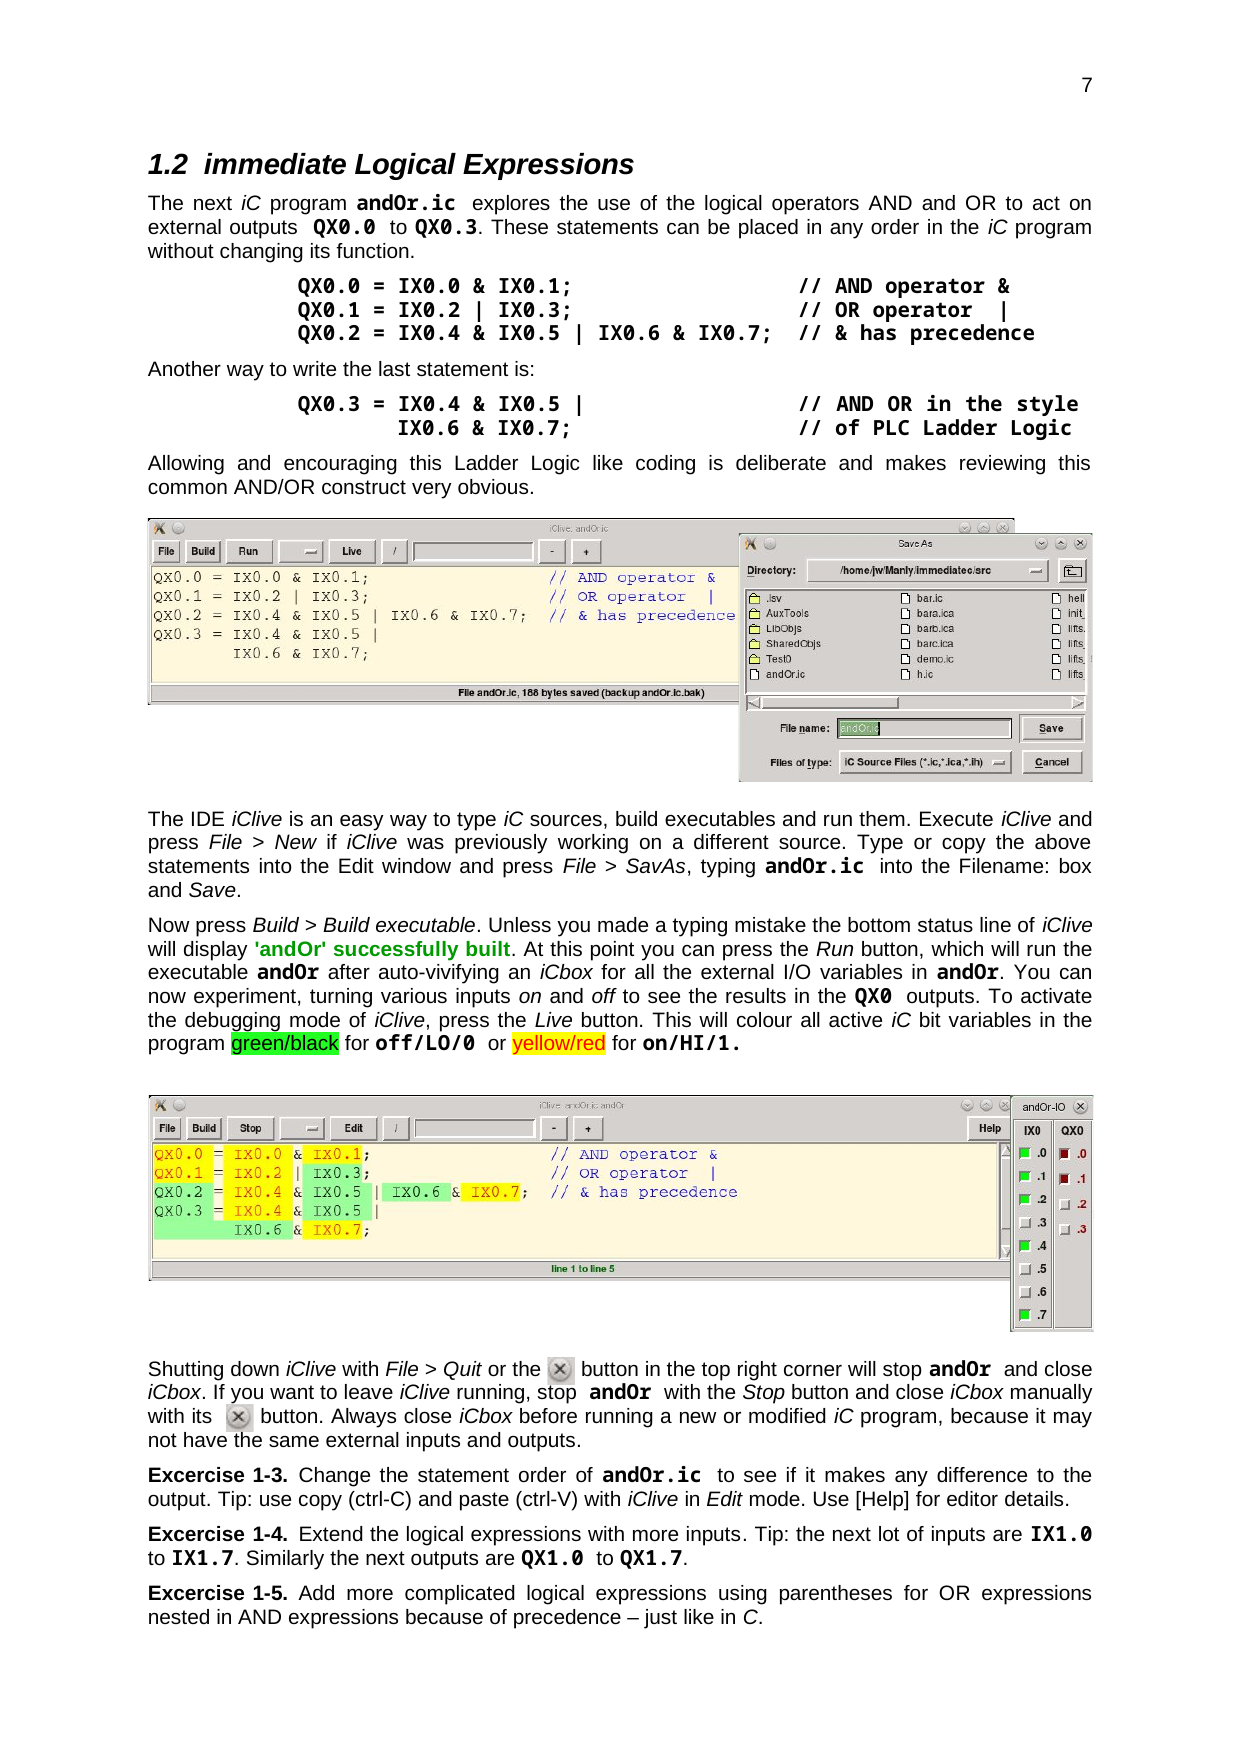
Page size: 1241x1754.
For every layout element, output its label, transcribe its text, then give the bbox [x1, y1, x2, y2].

text QX0.3 = IX0.4 & IX0.5 | // AND OR in the style IX0.6 & IX0.7; // of PLC Ladder Logic [298, 393, 1092, 440]
picture [226, 1404, 254, 1432]
picture [148, 1095, 1094, 1332]
text QX0.0 = IX0.0 & IX0.1; // AND operator & QX0.1 = IX0.2 | IX0.3; // OR operator | QX0.2 = IX0.4 & IX0.5 | IX0.6 & IX0.7; // & has precedence [298, 275, 1092, 346]
text Shutting down iClive with File > Quit or the button in the top right corner will stop andOr and close iCbox. If you want to leave iClive running, stop andOr with the Stop button and close iCbox manually with its button. Always close iCbox before running a new or modified iC program, because it may not have the same external inputs and outputs. [148, 1281, 1092, 1452]
picture [147, 518, 1093, 782]
subtitle immediate Logical Expressions [148, 148, 1092, 180]
text Excercise 1-3. Change the statement order of andOr.ic to see if it makes any difference to the output. Tip: use copy (ctrl-C) and paste (ctrl-V) with iClive in Edit mode. Use [Help] for editor details. [148, 1463, 1092, 1511]
text Now press Build > Build executable. Unless you made a typing mistake the bottom status line of iClive will display 'andOr' successfully built. At this point you can press the Run button, which will run the executable andOr after auto-vivifying an iCbox for all the external I/O variables in andOr. You can now experiment, turning various inputs on and off to see the results in the QX0 outputs. To activate the debugging mode of iClive, press the Live button. This will colour all active iC bit variables in the program green/black for off/LO/0 or yellow/red for on/HI/1. [148, 914, 1092, 1056]
text Allowing and encouraging this Ladder Logic like coding is deliberate and makes reviewing this common AND/OR construct very obvious. [148, 452, 1092, 499]
text [148, 1067, 1092, 1095]
picture [547, 1357, 575, 1385]
text Excercise 1-5. Add more complicated logical expressions using parentheses for OR expressions nested in AND expressions because of precedence – just like in C. [148, 1582, 1092, 1629]
text [148, 511, 1092, 519]
text The IDE iClive is an easy way to type iC sources, build executables and run them. Execute iClive and press File > New if iClive was previously working on a different source. Type or copy the above statements into the Edit window and press File > SavAs, typing andOr.ic into the Filename: box and Save. [148, 795, 1092, 902]
text The next iC program andOr.ic explores the use of the logical operators AND and OR to act on external outputs QX0.0 to QX0.3. These statements can be placed in any order in the iC program without changing its function. [148, 192, 1092, 263]
text Another way to write the last statement is: [148, 357, 1092, 381]
text Excercise 1-4. Extend the logical expressions with more inputs. Tip: the next lot of inputs are IX1.0 to IX1.7. Similarly the next outputs are QX1.0 to QX1.7. [148, 1523, 1092, 1570]
